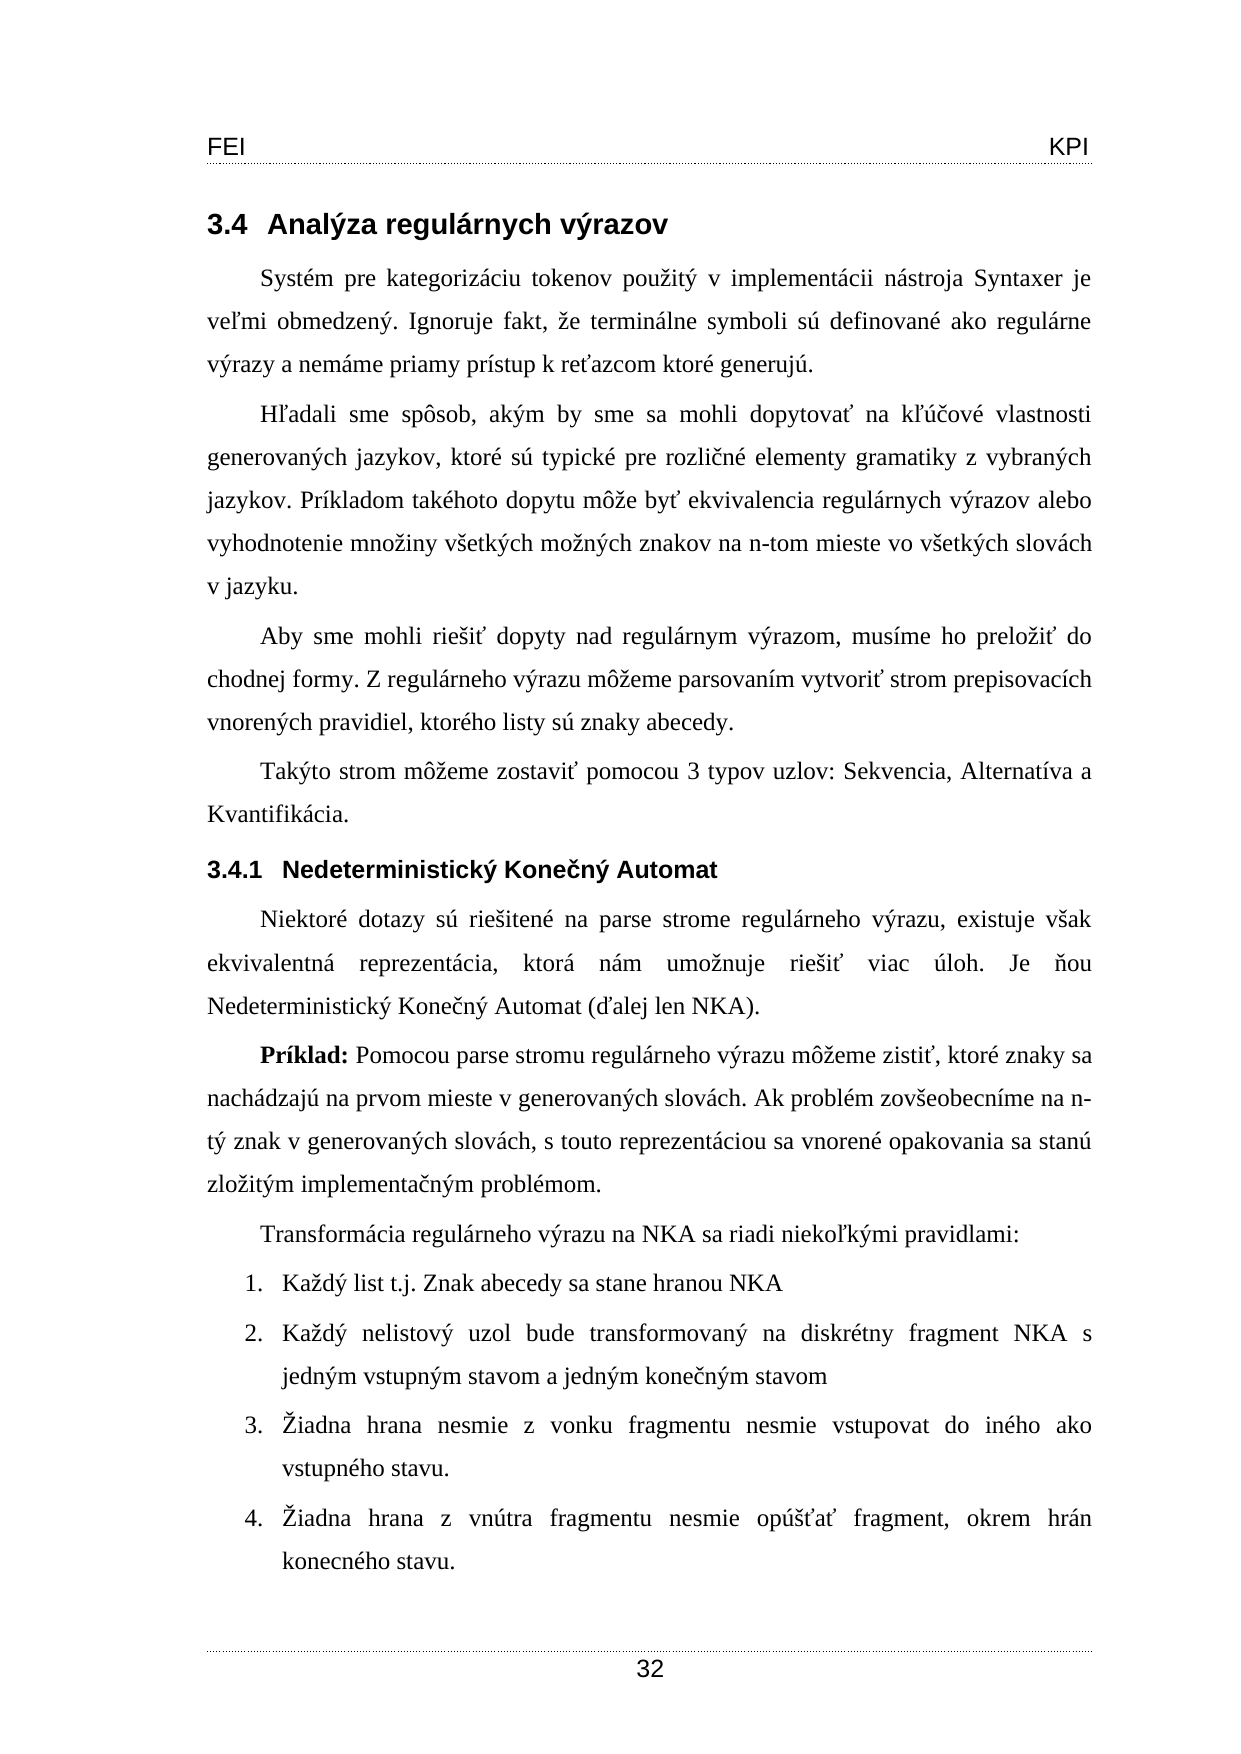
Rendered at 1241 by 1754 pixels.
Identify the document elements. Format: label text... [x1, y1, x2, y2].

text Príklad: Pomocou parse stromu regulárneho výrazu môžeme zistiť, ktoré znaky sa nachádzajú na prvom mieste v generovaných slovách. Ak problém zovšeobecníme na n-tý znak v generovaných slovách, s touto reprezentáciou sa vnorené opakovania sa stanú zložitým implementačným problémom. [207, 1040, 1092, 1198]
list Každý nelistový uzol bude transformovaný na diskrétny fragment NKA s jedným vstupným stavom a jedným konečným stavom [244, 1318, 1092, 1389]
text Systém pre kategorizáciu tokenov použitý v implementácii nástroja Syntaxer je veľmi obmedzený. Ignoruje fakt, že terminálne symboli sú definované ako regulárne výrazy a nemáme priamy prístup k reťazcom ktoré generujú. [207, 263, 1092, 378]
list Analýza regulárnych výrazov [207, 207, 1092, 240]
list Nedeterministický Konečný Automat [207, 855, 1092, 884]
text Niektoré dotazy sú riešitené na parse strome regulárneho výrazu, existuje však ekvivalentná reprezentácia, ktorá nám umožnuje riešiť viac úloh. Je ňou Nedeterministický Konečný Automat (ďalej len NKA). [207, 904, 1092, 1019]
list Žiadna hrana nesmie z vonku fragmentu nesmie vstupovat do iného ako vstupného stavu. [244, 1410, 1092, 1482]
text Takýto strom môžeme zostaviť pomocou 3 typov uzlov: Sekvencia, Alternatíva a Kvantifikácia. [207, 756, 1092, 828]
text Hľadali sme spôsob, akým by sme sa mohli dopytovať na kľúčové vlastnosti generovaných jazykov, ktoré sú typické pre rozličné elementy gramatiky z vybraných jazykov. Príkladom takéhoto dopytu môže byť ekvivalencia regulárnych výrazov alebo vyhodnotenie množiny všetkých možných znakov na n-tom mieste vo všetkých slovách v jazyku. [207, 399, 1092, 600]
list Každý list t.j. Znak abecedy sa stane hranou NKA [244, 1268, 1092, 1297]
list Žiadna hrana z vnútra fragmentu nesmie opúšťať fragment, okrem hrán konecného stavu. [244, 1503, 1092, 1574]
text Aby sme mohli riešiť dopyty nad regulárnym výrazom, musíme ho preložiť do chodnej formy. Z regulárneho výrazu môžeme parsovaním vytvoriť strom prepisovacích vnorených pravidiel, ktorého listy sú znaky abecedy. [207, 621, 1092, 736]
text Transformácia regulárneho výrazu na NKA sa riadi niekoľkými pravidlami: [207, 1219, 1092, 1248]
